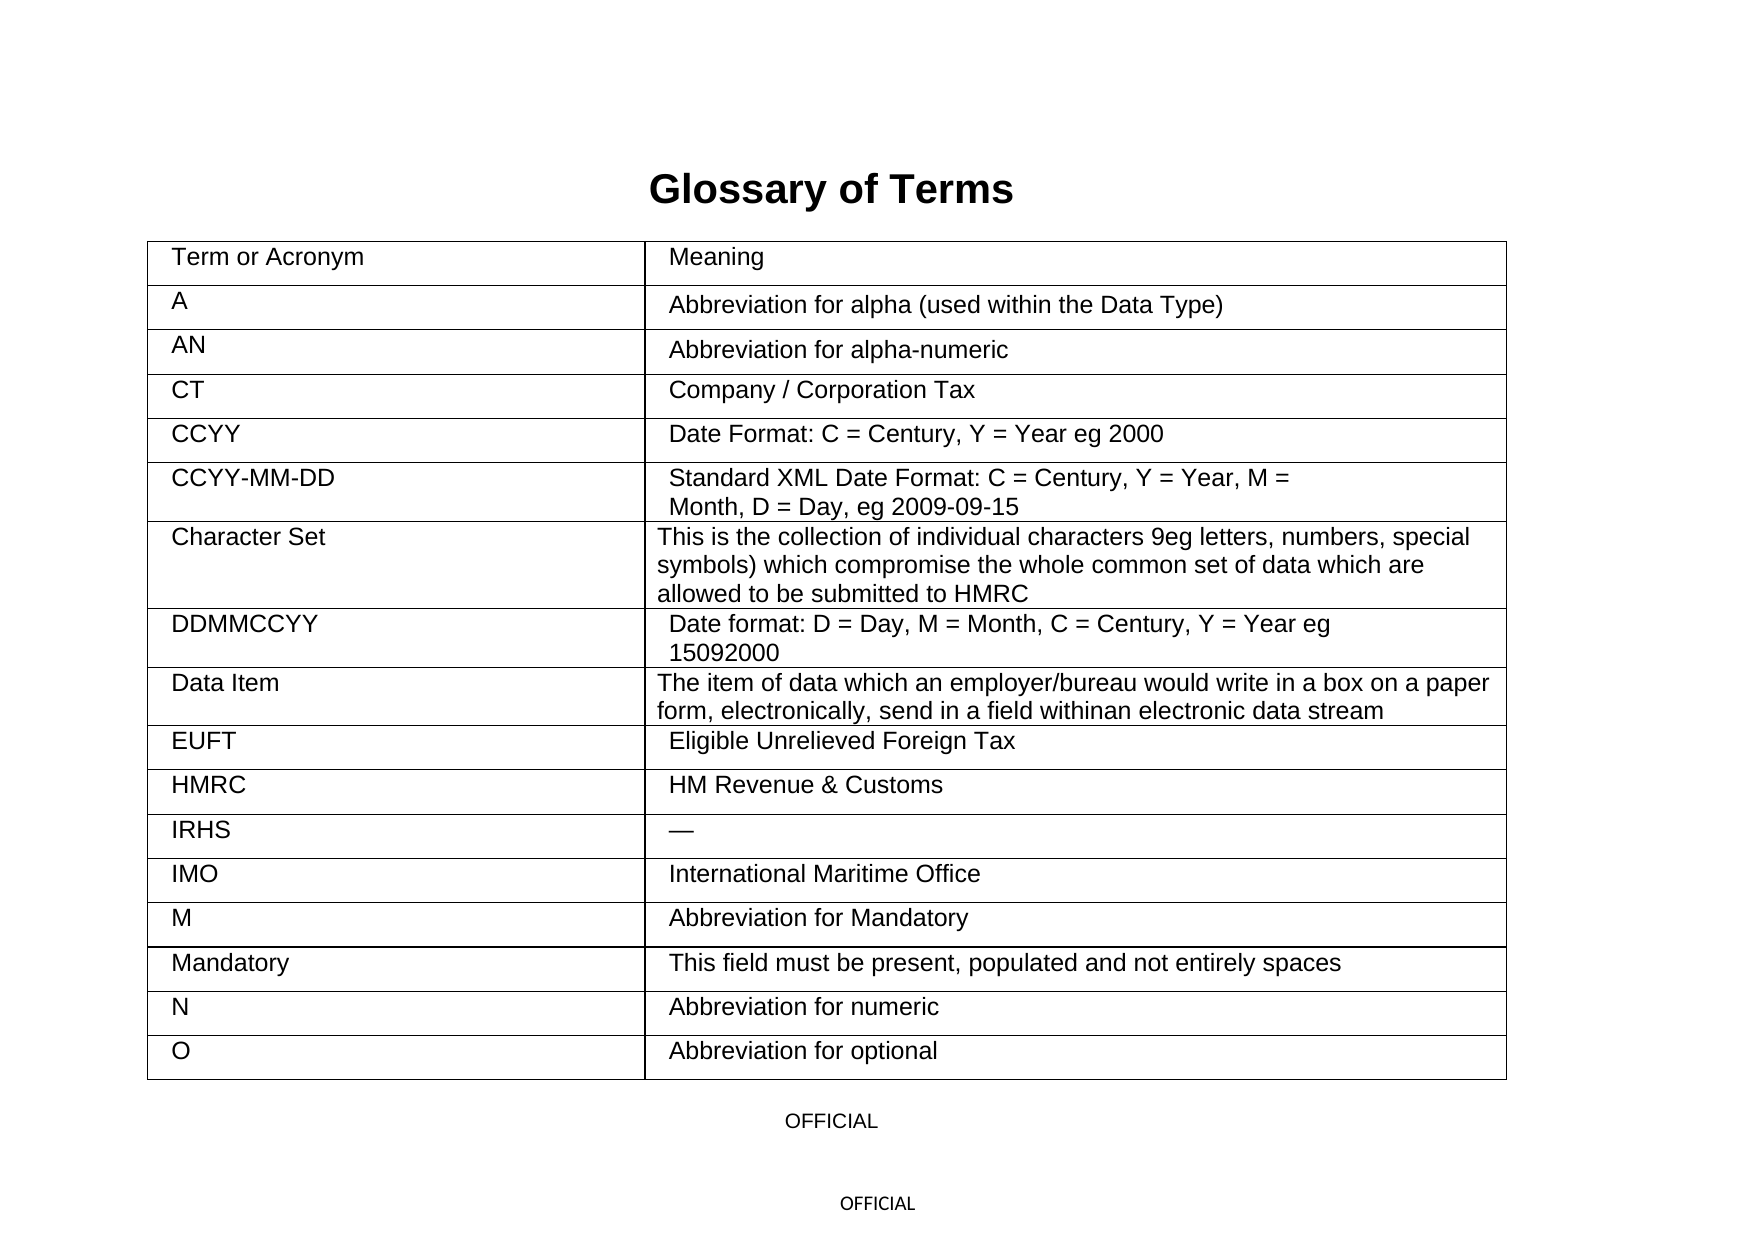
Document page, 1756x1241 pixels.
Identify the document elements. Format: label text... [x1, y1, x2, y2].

table_cell Abbreviation for Mandatory [646, 903, 1506, 946]
table_cell — [646, 815, 1506, 858]
table_cell International Maritime Office [646, 859, 1506, 902]
table_cell CCYY-MM-DD [148, 463, 644, 521]
table_cell CCYY [148, 419, 644, 462]
table_cell Abbreviation for numeric [646, 992, 1506, 1035]
table_cell DDMMCCYY [148, 609, 644, 667]
table_cell CT [148, 375, 644, 418]
table_cell HMRC [148, 770, 644, 814]
table_cell A [148, 286, 644, 329]
table_cell IMO [148, 859, 644, 902]
subtitle Glossary of Terms [148, 164, 1515, 212]
table_cell HM Revenue & Customs [646, 770, 1506, 814]
table_cell Date format: D = Day, M = Month, C = Century, Y = Year eg 15092000 [646, 609, 1506, 667]
table_cell This field must be present, populated and not entirely spaces [646, 948, 1506, 991]
table_cell Character Set [148, 522, 644, 608]
table_cell Abbreviation for alpha-numeric [646, 330, 1506, 374]
table_cell Standard XML Date Format: C = Century, Y = Year, M = Month, D = Day, eg 2009-09-15 [646, 463, 1506, 521]
table_header Term or Acronym [148, 242, 644, 285]
table_cell The item of data which an employer/bureau would write in a box on a paper form, electronically, send in a field withinan electronic data stream [646, 668, 1506, 725]
table_cell This is the collection of individual characters 9eg letters, numbers, special symbols) which compromise the whole common set of data which are allowed to be submitted to HMRC [646, 522, 1506, 608]
table_cell O [148, 1036, 644, 1079]
table_cell IRHS [148, 815, 644, 858]
table_cell Data Item [148, 668, 644, 725]
table_cell Abbreviation for alpha (used within the Data Type) [646, 286, 1506, 329]
table_cell M [148, 903, 644, 946]
table_cell Eligible Unrelieved Foreign Tax [646, 726, 1506, 769]
table_cell EUFT [148, 726, 644, 769]
table_cell Abbreviation for optional [646, 1036, 1506, 1079]
table_cell Mandatory [148, 948, 644, 991]
table_cell Company / Corporation Tax [646, 375, 1506, 418]
table_cell N [148, 992, 644, 1035]
table_cell Date Format: C = Century, Y = Year eg 2000 [646, 419, 1506, 462]
table_cell AN [148, 330, 644, 374]
table_header Meaning [646, 242, 1506, 285]
